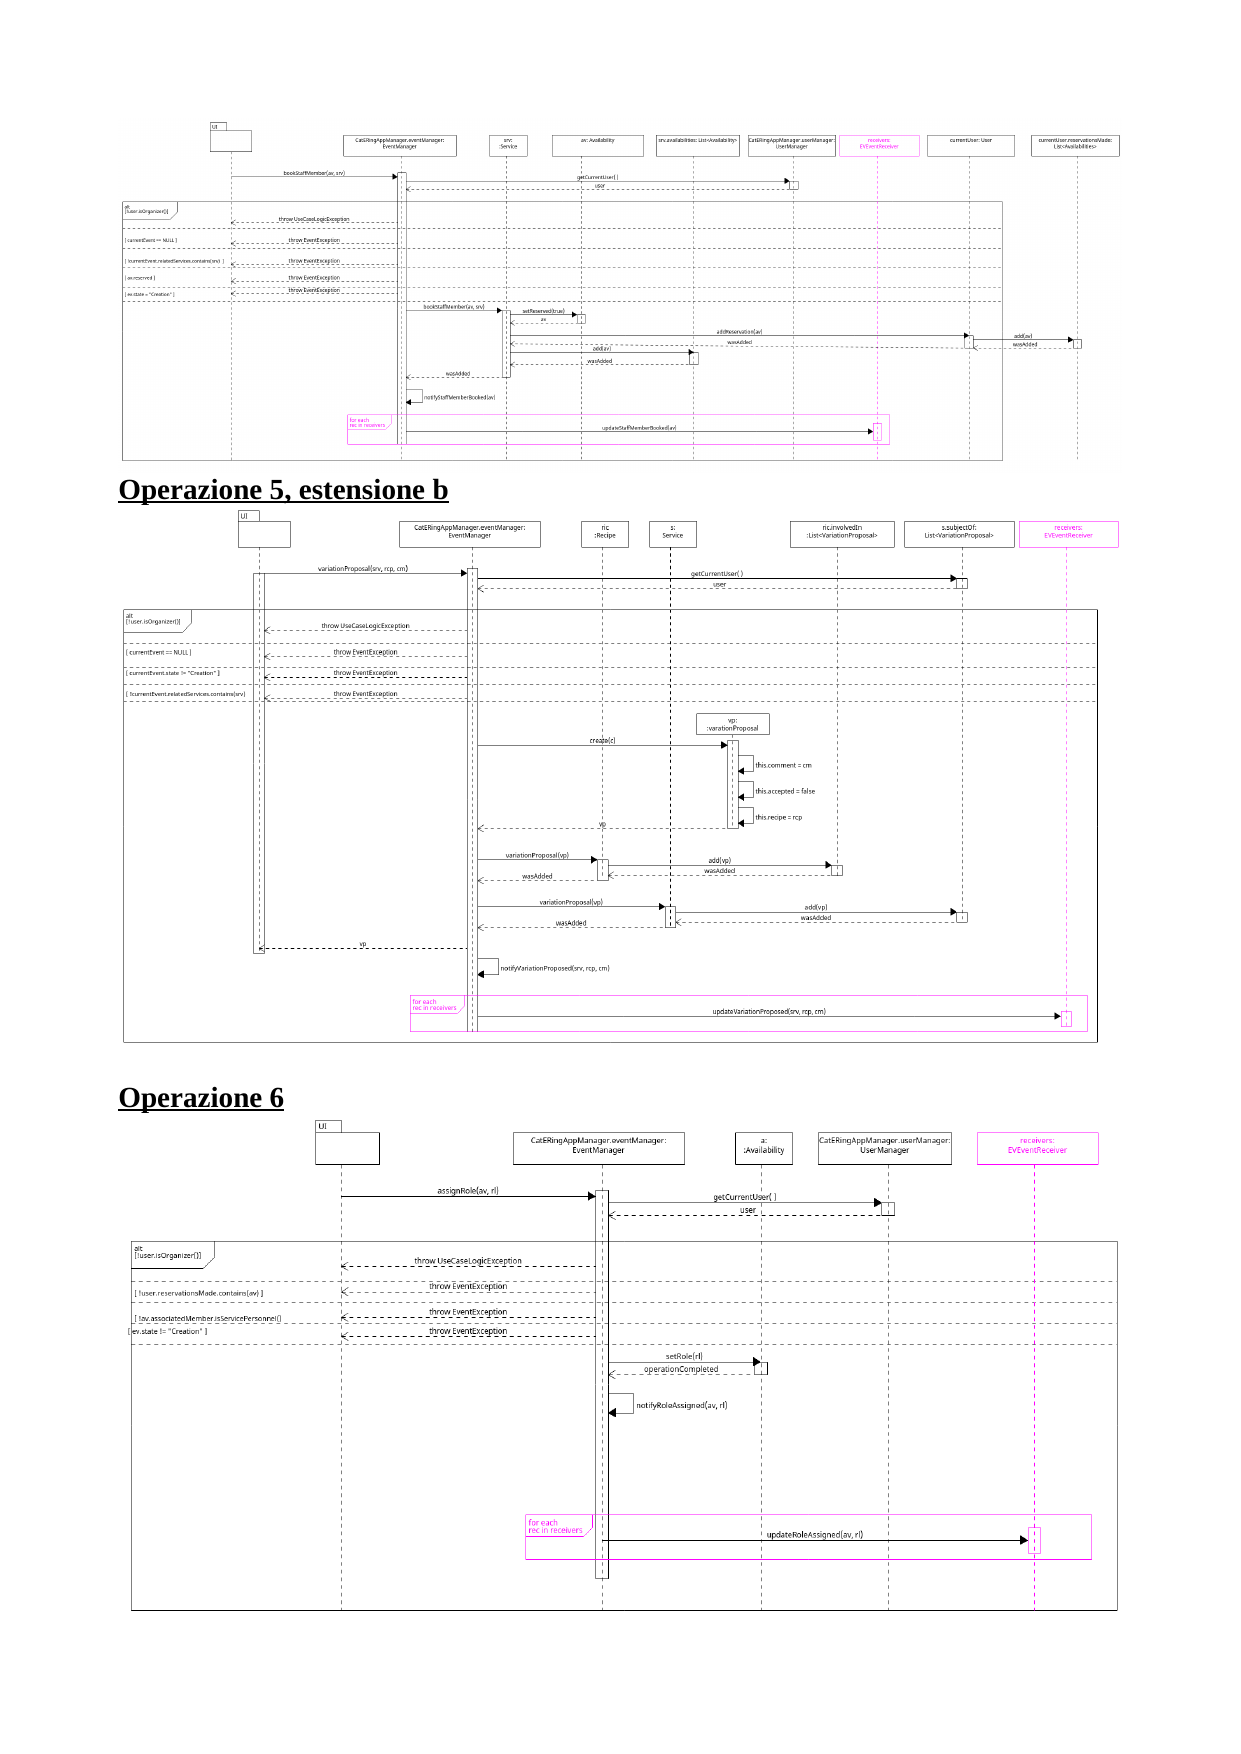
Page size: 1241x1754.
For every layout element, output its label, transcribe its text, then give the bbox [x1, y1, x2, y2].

picture [118, 1113, 1123, 1629]
text Operazione 6 [118, 1080, 1122, 1113]
picture [118, 505, 1123, 1047]
text Operazione 5, estensione b [118, 473, 1122, 505]
picture [118, 118, 1123, 473]
